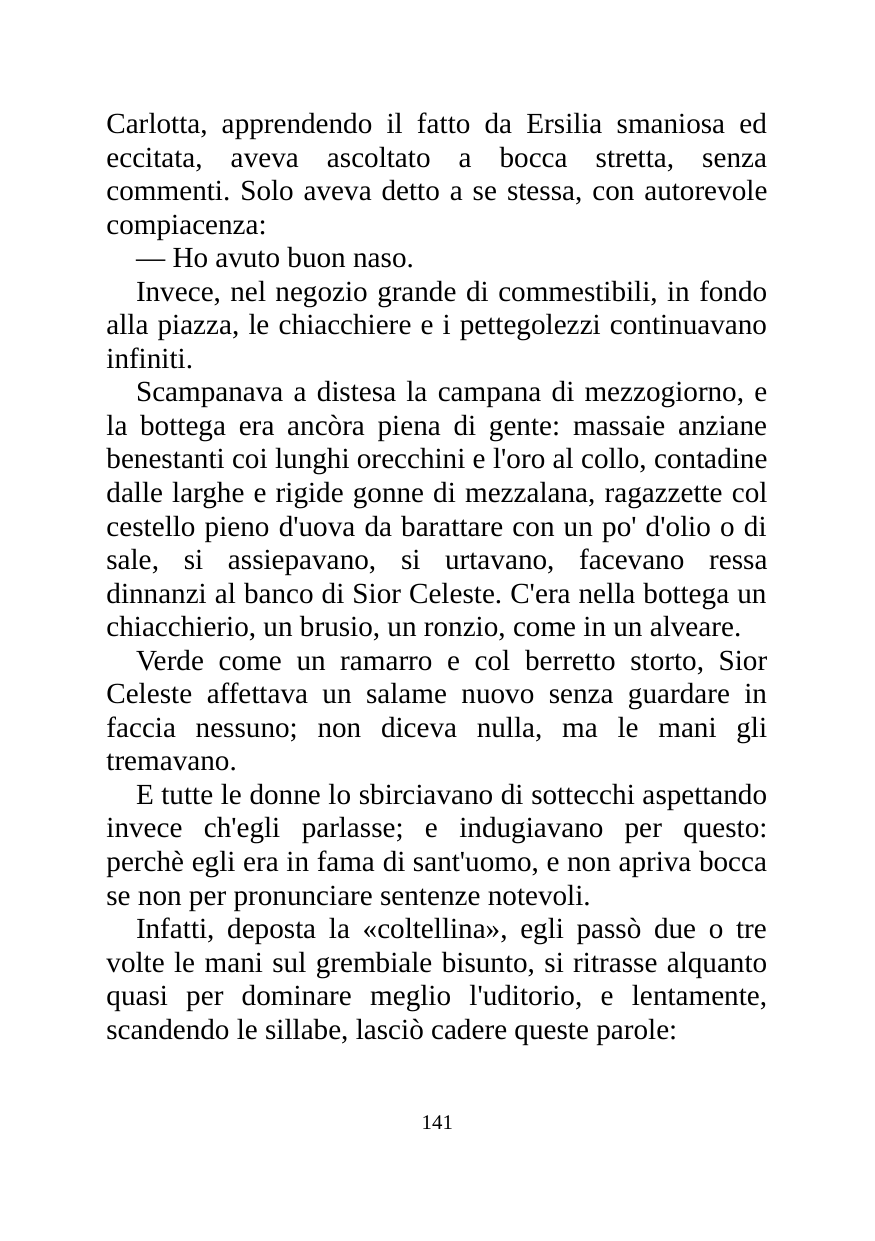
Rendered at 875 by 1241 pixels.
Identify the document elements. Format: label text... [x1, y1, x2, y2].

text Verde come un ramarro e col berretto storto, Sior Celeste affettava un salame nuovo senza guardare in faccia nessuno; non diceva nulla, ma le mani gli tremavano. [106, 643, 768, 777]
text Scampanava a distesa la campana di mezzogiorno, e la bottega era ancòra piena di gente: massaie anziane benestanti coi lunghi orecchini e l'oro al collo, contadine dalle larghe e rigide gonne di mezzalana, ragazzette col cestello pieno d'uova da barattare con un po' d'olio o di sale, si assiepavano, si urtavano, facevano ressa dinnanzi al banco di Sior Celeste. C'era nella bottega un chiacchierio, un brusio, un ronzio, come in un alveare. [106, 374, 768, 643]
text — Ho avuto buon naso. [106, 240, 768, 274]
text Carlotta, apprendendo il fatto da Ersilia smaniosa ed eccitata, aveva ascoltato a bocca stretta, senza commenti. Solo aveva detto a se stessa, con autorevole compiacenza: [106, 106, 768, 240]
text Invece, nel negozio grande di commestibili, in fondo alla piazza, le chiacchiere e i pettegolezzi continuavano infiniti. [106, 274, 768, 374]
text Infatti, deposta la «coltellina», egli passò due o tre volte le mani sul grembiale bisunto, si ritrasse alquanto quasi per dominare meglio l'uditorio, e lentamente, scandendo le sillabe, lasciò cadere queste parole: [106, 911, 768, 1045]
text E tutte le donne lo sbirciavano di sottecchi aspettando invece ch'egli parlasse; e indugiavano per questo: perchè egli era in fama di sant'uomo, e non apriva bocca se non per pronunciare sentenze notevoli. [106, 777, 768, 911]
